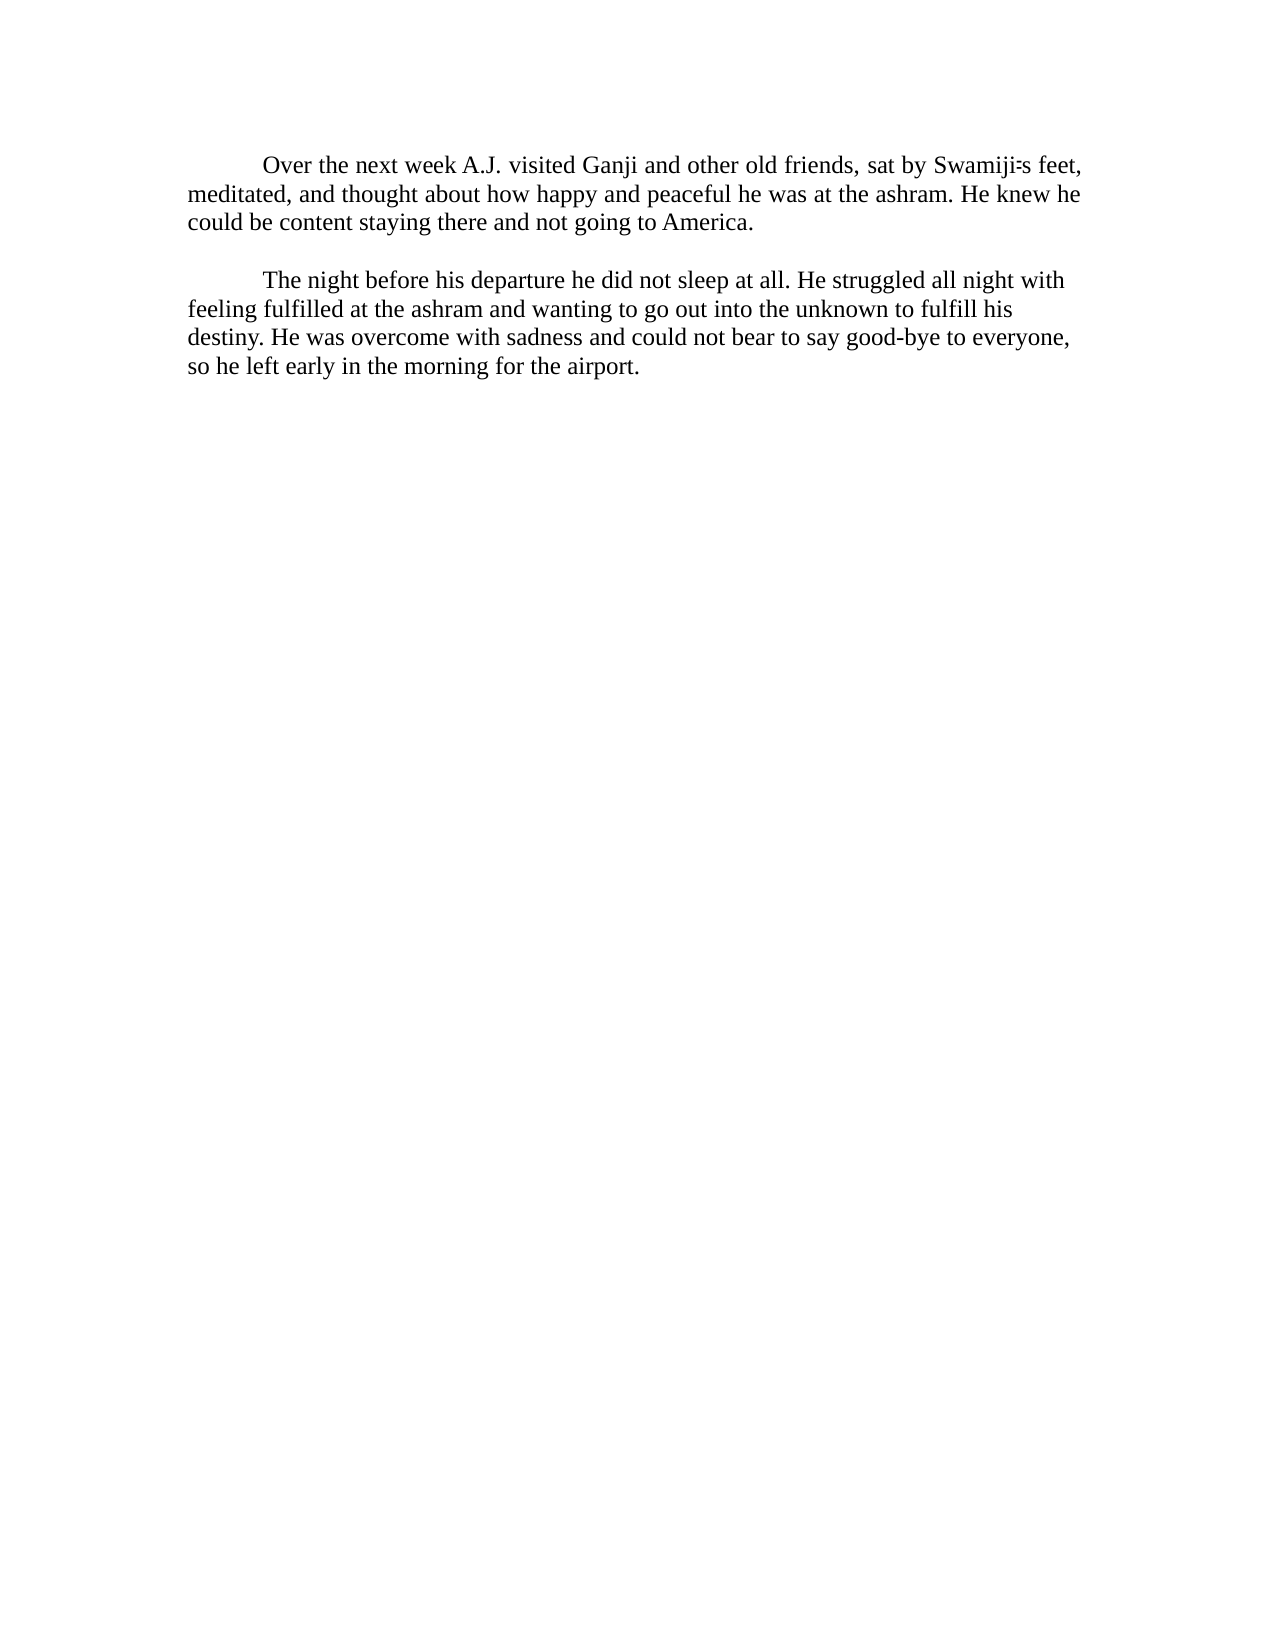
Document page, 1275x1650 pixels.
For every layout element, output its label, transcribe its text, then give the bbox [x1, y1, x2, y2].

text The night before his departure he did not sleep at all. He struggled all night with feeling fulfilled at the ashram and wanting to go out into the unknown to fulfill his destiny. He was overcome with sadness and could not bear to say good-bye to everyone, so he left early in the morning for the airport. [187, 265, 1084, 380]
text Over the next week A.J. visited Ganji and other old friends, sat by Swamiji=s feet, meditated, and thought about how happy and peaceful he was at the ashram. He knew he could be content staying there and not going to America. [187, 150, 1082, 236]
